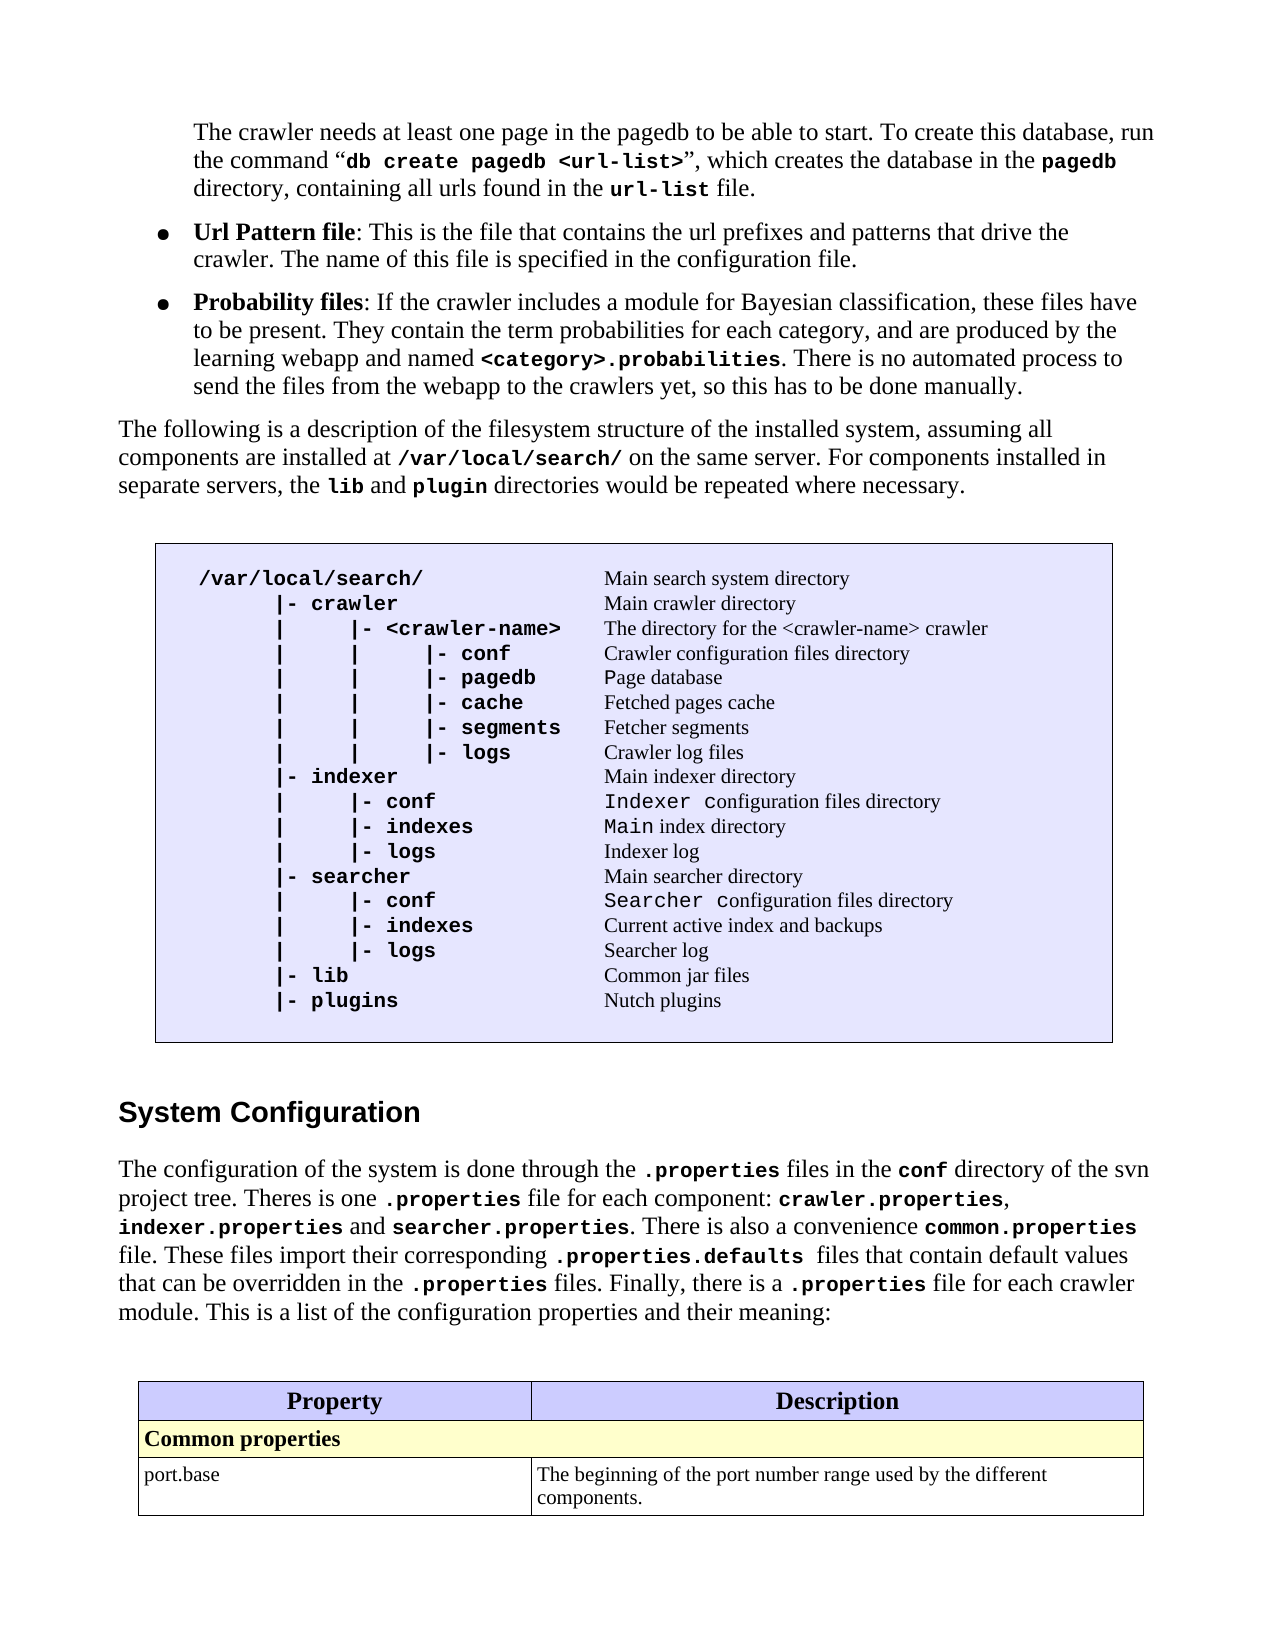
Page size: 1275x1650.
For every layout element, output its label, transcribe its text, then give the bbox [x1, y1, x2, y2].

table_cell port.base [139, 1458, 531, 1515]
table_cell Common properties [139, 1421, 1143, 1457]
table_cell The beginning of the port number range used by the different components. [532, 1458, 1143, 1515]
text The configuration of the system is done through the .properties files in the conf directory of the svn project tree. Theres is one .properties file for each component: crawler.properties, indexer.properties and searcher.properties. There is also a convenience common.properties file. These files import their corresponding .properties.defaults files that contain default values that can be overridden in the .properties files. Finally, there is a .properties file for each crawler module. This is a list of the configuration properties and their meaning: [118, 1155, 1157, 1326]
list The crawler needs at least one page in the pagedb to be able to start. To create this database, run the command “db create pagedb <url-list>”, which creates the database in the pagedb directory, containing all urls found in the url-list file. [156, 118, 1157, 203]
list Url Pattern file: This is the file that contains the url prefixes and patterns that drive the crawler. The name of this file is specified in the configuration file. [156, 218, 1157, 273]
text The following is a description of the filesystem structure of the installed system, assuming all components are installed at /var/local/search/ on the same server. For components installed in separate servers, the lib and plugin directories would be repeated where necessary. [118, 415, 1157, 500]
subtitle System Configuration [118, 1096, 1157, 1128]
list Probability files: If the crawler includes a module for Bayesian classification, these files have to be present. They contain the term probabilities for each category, and are produced by the learning webapp and named <category>.probabilities. There is no automated process to send the files from the webapp to the crawlers yet, so this has to be done manually. [156, 288, 1157, 400]
table_header Description [532, 1382, 1143, 1420]
table_header Property [139, 1382, 531, 1420]
table_header /var/local/search/ Main search system directory |- crawler Main crawler directory | |- <crawler-name> The directory for the <crawler-name> crawler | | |- conf Crawler configuration files directory | | |- pagedb Page database | | |- cache Fetched pages cache | | |- segments Fetcher segments | | |- logs Crawler log files |- indexer Main indexer directory | |- conf Indexer configuration files directory | |- indexes Main index directory | |- logs Indexer log |- searcher Main searcher directory | |- conf Searcher configuration files directory | |- indexes Current active index and backups | |- logs Searcher log |- lib Common jar files |- plugins Nutch plugins [156, 544, 1112, 1042]
